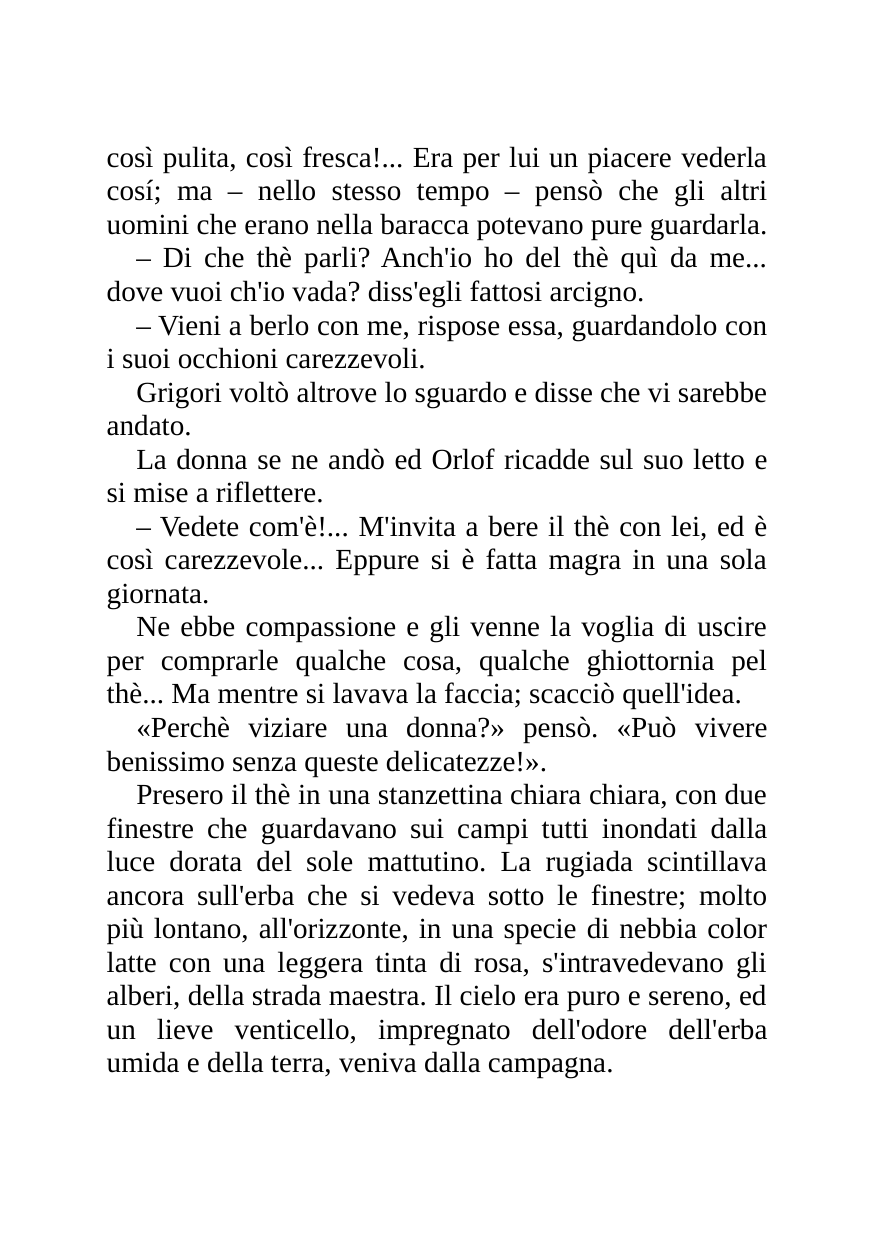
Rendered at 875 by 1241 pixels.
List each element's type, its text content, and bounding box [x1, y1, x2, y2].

text così pulita, così fresca!... Era per lui un piacere vederla cosí; ma – nello stesso tempo – pensò che gli altri uomini che erano nella baracca potevano pure guardarla. [106, 140, 768, 241]
text «Perchè viziare una donna?» pensò. «Può vivere benissimo senza queste delicatezze!». [106, 710, 768, 777]
text – Vieni a berlo con me, rispose essa, guardandolo con i suoi occhioni carezzevoli. [106, 308, 768, 375]
text La donna se ne andò ed Orlof ricadde sul suo letto e si mise a riflettere. [106, 442, 768, 509]
text Grigori voltò altrove lo sguardo e disse che vi sarebbe andato. [106, 375, 768, 442]
text – Vedete com'è!... M'invita a bere il thè con lei, ed è così carezzevole... Eppure si è fatta magra in una sola giornata. [106, 509, 768, 609]
text Ne ebbe compassione e gli venne la voglia di uscire per comprarle qualche cosa, qualche ghiottornia pel thè... Ma mentre si lavava la faccia; scacciò quell'idea. [106, 609, 768, 710]
text – Di che thè parli? Anch'io ho del thè quì da me... dove vuoi ch'io vada? diss'egli fattosi arcigno. [106, 241, 768, 308]
text Presero il thè in una stanzettina chiara chiara, con due finestre che guardavano sui campi tutti inondati dalla luce dorata del sole mattutino. La rugiada scintillava ancora sull'erba che si vedeva sotto le finestre; molto più lontano, all'orizzonte, in una specie di nebbia color latte con una leggera tinta di rosa, s'intravedevano gli alberi, della strada maestra. Il cielo era puro e sereno, ed un lieve venticello, impregnato dell'odore dell'erba umida e della terra, veniva dalla campagna. [106, 777, 768, 1079]
